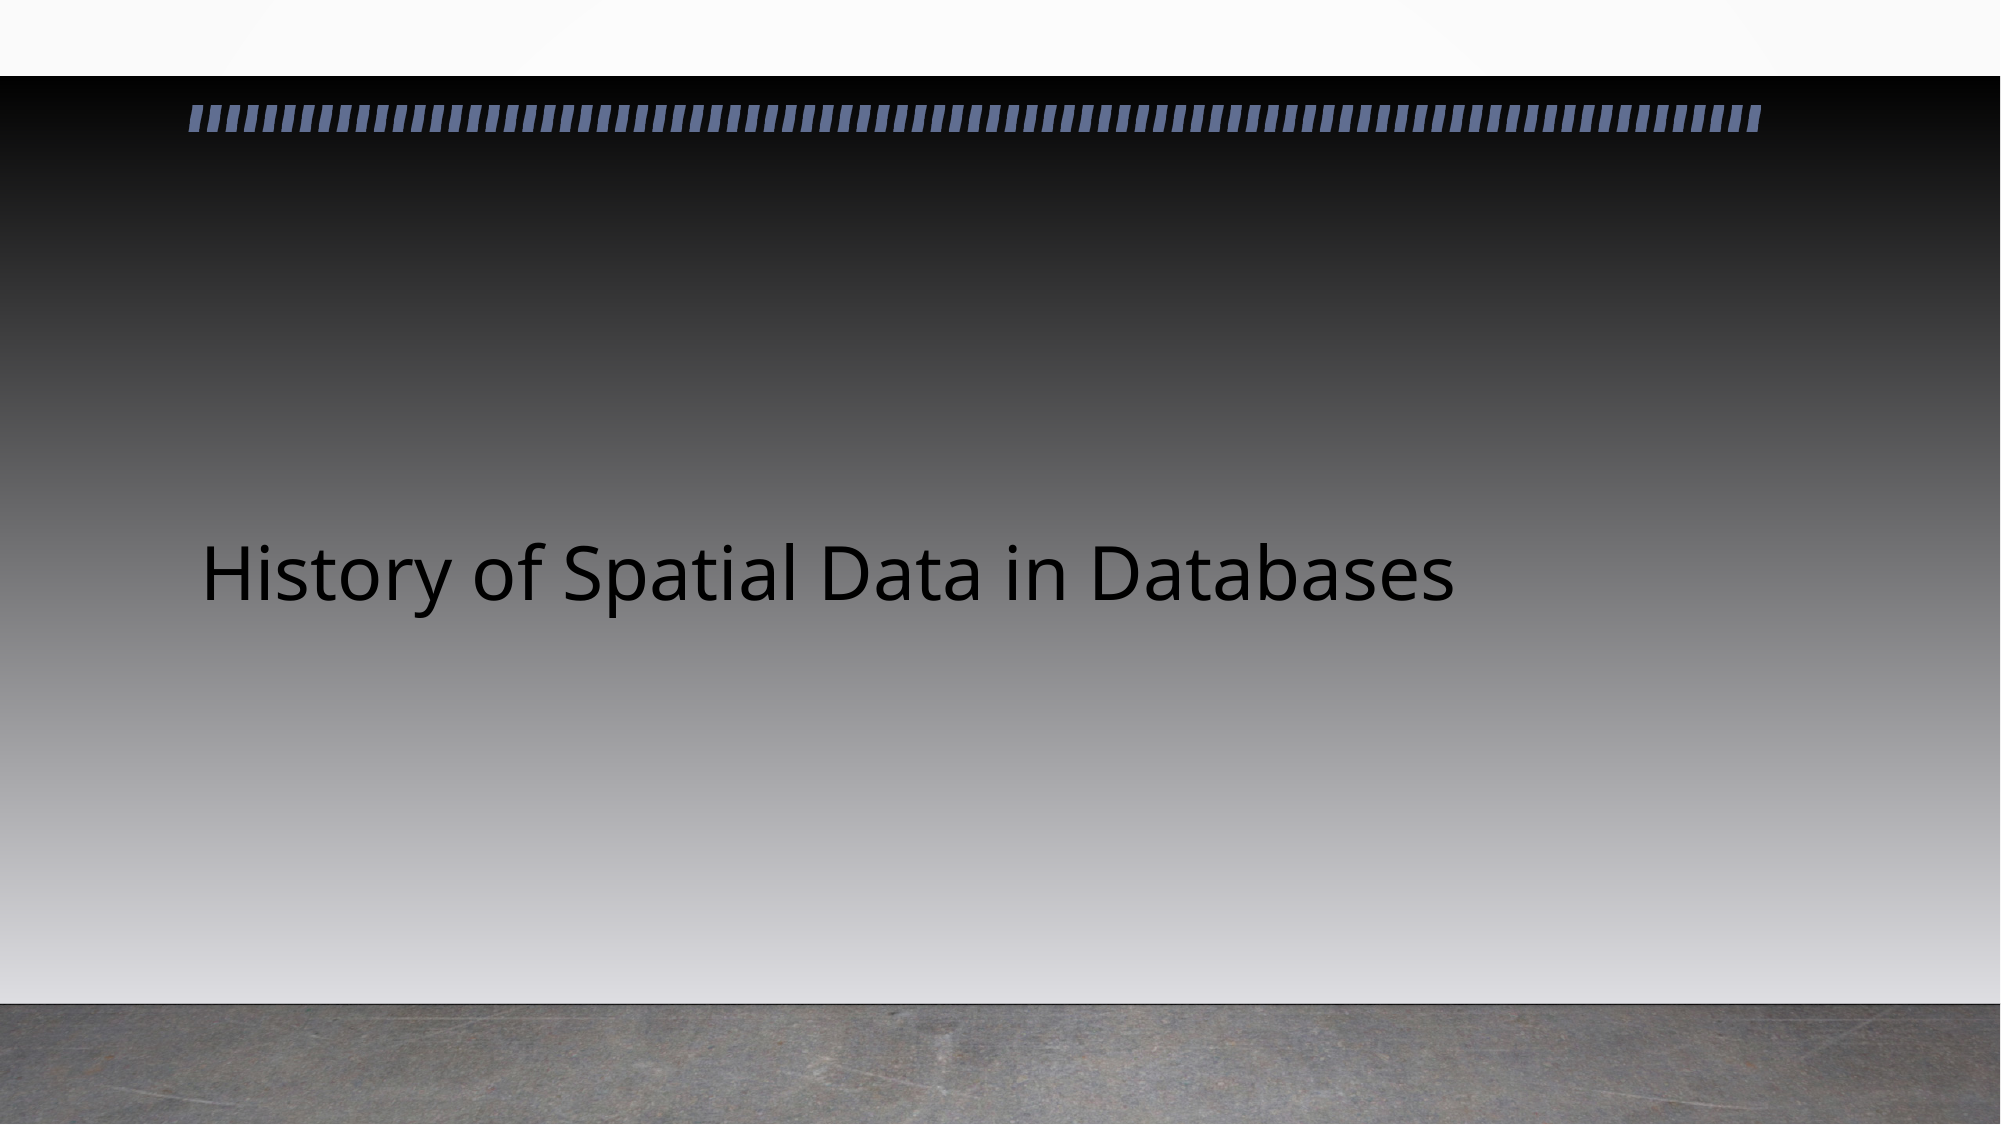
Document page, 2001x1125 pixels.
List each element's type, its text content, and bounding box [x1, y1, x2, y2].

title History of Spatial Data in Databases [185, 288, 1600, 625]
